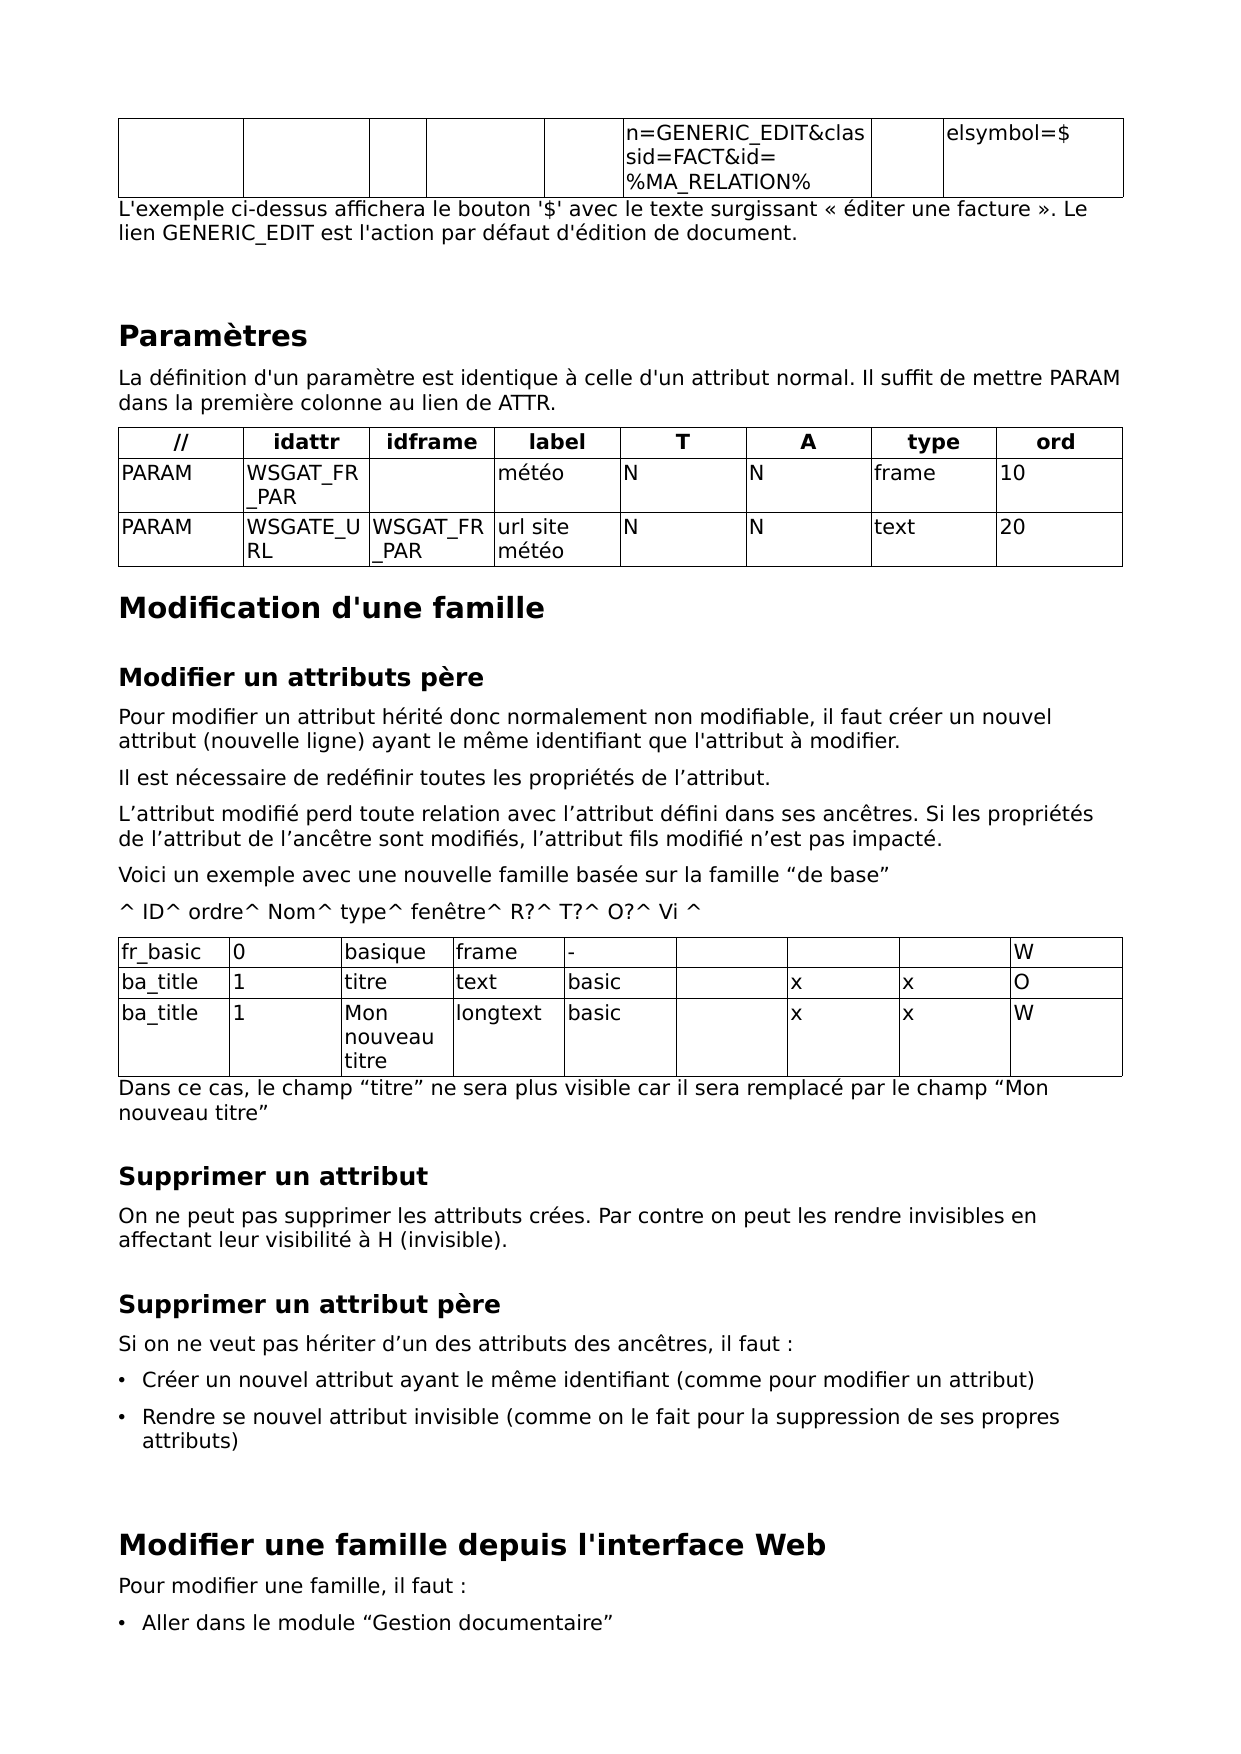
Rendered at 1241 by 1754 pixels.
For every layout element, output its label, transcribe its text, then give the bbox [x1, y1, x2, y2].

text ^ ID^ ordre^ Nom^ type^ fenêtre^ R?^ T?^ O?^ Vi ^ [118, 900, 1122, 924]
text On ne peut pas supprimer les attributs crées. Par contre on peut les rendre invisibles en affectant leur visibilité à H (invisible). [118, 1204, 1122, 1253]
table_cell basic [565, 968, 676, 997]
subtitle Modifier une famille depuis l'interface Web [118, 1528, 1122, 1562]
table_cell x [788, 999, 899, 1076]
text Dans ce cas, le champ “titre” ne sera plus visible car il sera remplacé par le champ “Mon nouveau titre” [118, 1077, 1122, 1125]
table_cell Mon nouveau titre [342, 999, 453, 1076]
table_cell n=GENERIC_EDIT&classid=FACT&id=%MA_RELATION% [624, 119, 871, 197]
table_cell O [1011, 968, 1122, 997]
table_header basique [342, 938, 453, 967]
list Aller dans le module “Gestion documentaire” [118, 1611, 1122, 1636]
table_cell longtext [454, 999, 564, 1076]
table_header idframe [370, 428, 494, 457]
table_cell [370, 459, 494, 512]
table_header frame [454, 938, 564, 967]
table_cell [370, 119, 426, 197]
table_header fr_basic [119, 938, 229, 967]
text L'exemple ci-dessus affichera le bouton '$' avec le texte surgissant « éditer une facture ». Le lien GENERIC_EDIT est l'action par défaut d'édition de document. [118, 198, 1122, 246]
subtitle Supprimer un attribut [118, 1162, 1122, 1192]
table_header ord [997, 428, 1122, 457]
table_cell PARAM [119, 459, 243, 512]
table_cell W [1011, 999, 1122, 1076]
table_cell 10 [997, 459, 1122, 512]
table_cell météo [495, 459, 620, 512]
subtitle Paramètres [118, 320, 1122, 354]
table_header label [495, 428, 620, 457]
table_cell x [788, 968, 899, 997]
table_header // [119, 428, 243, 457]
table_cell [427, 119, 544, 197]
text Si on ne veut pas hériter d’un des attributs des ancêtres, il faut : [118, 1332, 1122, 1356]
table_cell WSGAT_FR_PAR [370, 513, 494, 566]
table_cell url site météo [495, 513, 620, 566]
table_cell [872, 119, 943, 197]
text Pour modifier une famille, il faut : [118, 1574, 1122, 1599]
table_cell ba_title [119, 999, 229, 1076]
text L’attribut modifié perd toute relation avec l’attribut défini dans ses ancêtres. Si les propriétés de l’attribut de l’ancêtre sont modifiés, l’attribut fils modifié n’est pas impacté. [118, 802, 1122, 851]
text La définition d'un paramètre est identique à celle d'un attribut normal. Il suffit de mettre PARAM dans la première colonne au lien de ATTR. [118, 366, 1122, 415]
table_header W [1011, 938, 1122, 967]
table_cell N [621, 459, 746, 512]
table_cell WSGAT_FR_PAR [244, 459, 369, 512]
table_cell 20 [997, 513, 1122, 566]
table_header T [621, 428, 746, 457]
subtitle Modifier un attributs père [118, 663, 1122, 692]
subtitle Modification d'une famille [118, 592, 1122, 626]
table_cell N [621, 513, 746, 566]
list Rendre se nouvel attribut invisible (comme on le fait pour la suppression de ses propres attributs) [118, 1405, 1122, 1454]
table_cell text [454, 968, 564, 997]
table_cell 1 [230, 999, 341, 1076]
table_cell [677, 999, 787, 1076]
table_header [900, 938, 1010, 967]
table_cell frame [872, 459, 996, 512]
text Voici un exemple avec une nouvelle famille basée sur la famille “de base” [118, 863, 1122, 888]
text Il est nécessaire de redéfinir toutes les propriétés de l’attribut. [118, 766, 1122, 790]
table_cell N [747, 459, 871, 512]
table_header type [872, 428, 996, 457]
list Créer un nouvel attribut ayant le même identifiant (comme pour modifier un attribut) [118, 1368, 1122, 1393]
table_cell basic [565, 999, 676, 1076]
subtitle Supprimer un attribut père [118, 1290, 1122, 1319]
table_cell 1 [230, 968, 341, 997]
table_header [677, 938, 787, 967]
table_header A [747, 428, 871, 457]
table_cell titre [342, 968, 453, 997]
table_cell elsymbol=$ [944, 119, 1123, 197]
table_cell PARAM [119, 513, 243, 566]
table_cell ba_title [119, 968, 229, 997]
table_cell [119, 119, 243, 197]
table_cell [545, 119, 623, 197]
table_cell N [747, 513, 871, 566]
table_cell text [872, 513, 996, 566]
table_header idattr [244, 428, 369, 457]
table_cell x [900, 968, 1010, 997]
table_header [788, 938, 899, 967]
table_cell [244, 119, 369, 197]
table_cell [677, 968, 787, 997]
text Pour modifier un attribut hérité donc normalement non modifiable, il faut créer un nouvel attribut (nouvelle ligne) ayant le même identifiant que l'attribut à modifier. [118, 705, 1122, 753]
table_cell WSGATE_URL [244, 513, 369, 566]
table_header - [565, 938, 676, 967]
table_header 0 [230, 938, 341, 967]
table_cell x [900, 999, 1010, 1076]
